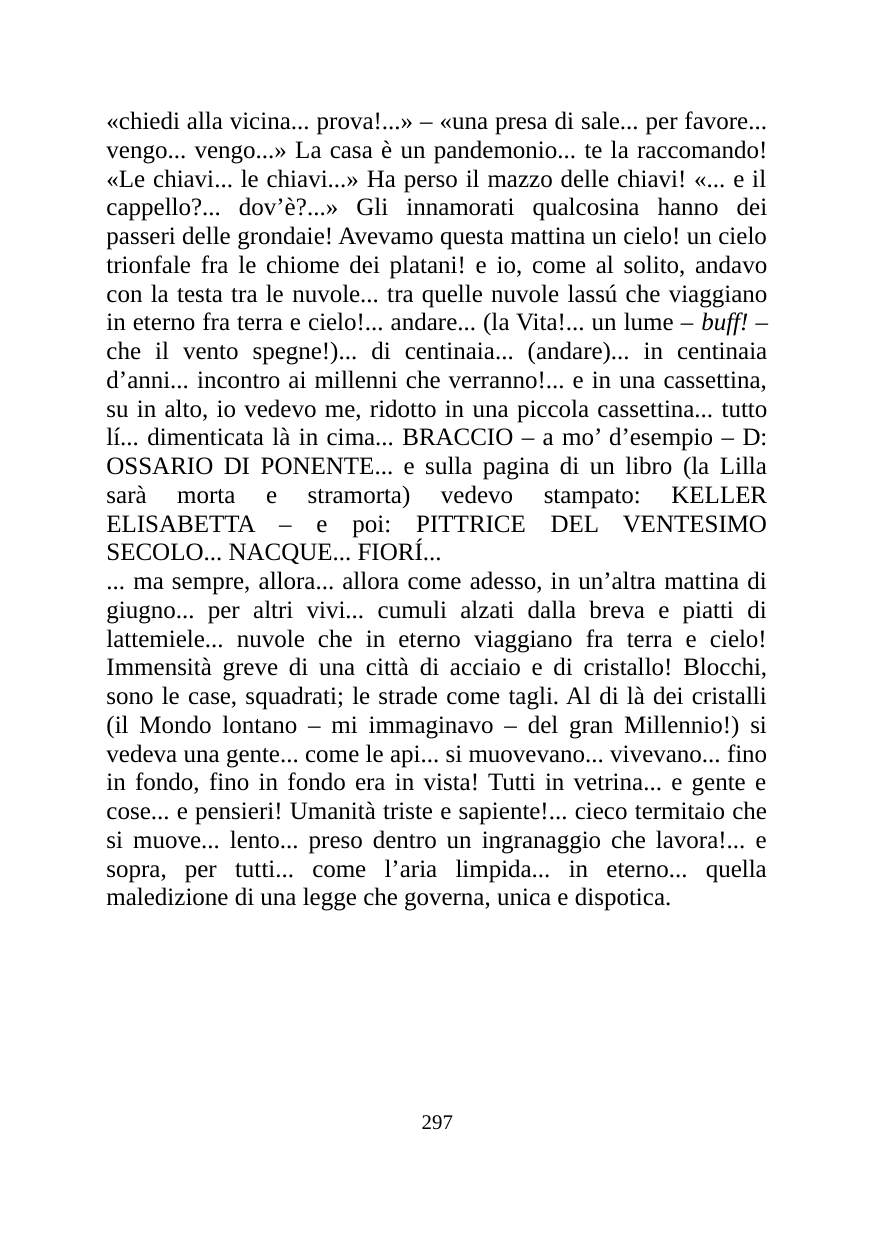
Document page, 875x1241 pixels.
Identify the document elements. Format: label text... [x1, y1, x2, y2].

text «chiedi alla vicina... prova!...» – «una presa di sale... per favore... vengo... vengo...» La casa è un pandemonio... te la raccomando! «Le chiavi... le chiavi...» Ha perso il mazzo delle chiavi! «... e il cappello?... dov’è?...» Gli innamorati qualcosina hanno dei passeri delle grondaie! Avevamo questa mattina un cielo! un cielo trionfale fra le chiome dei platani! e io, come al solito, andavo con la testa tra le nuvole... tra quelle nuvole lassú che viaggiano in eterno fra terra e cielo!... andare... (la Vita!... un lume – buff! – che il vento spegne!)... di centinaia... (andare)... in centinaia d’anni... incontro ai millenni che verranno!... e in una cassettina, su in alto, io vedevo me, ridotto in una piccola cassettina... tutto lí... dimenticata là in cima... BRACCIO – a mo’ d’esempio – D: OSSARIO DI PONENTE... e sulla pagina di un libro (la Lilla sarà morta e stramorta) vedevo stampato: KELLER ELISABETTA – e poi: PITTRICE DEL VENTESIMO SECOLO... NACQUE... FIORÍ... [106, 106, 768, 566]
text ... ma sempre, allora... allora come adesso, in un’altra mattina di giugno... per altri vivi... cumuli alzati dalla breva e piatti di lattemiele... nuvole che in eterno viaggiano fra terra e cielo! Immensità greve di una città di acciaio e di cristallo! Blocchi, sono le case, squadrati; le strade come tagli. Al di là dei cristalli (il Mondo lontano – mi immaginavo – del gran Millennio!) si vedeva una gente... come le api... si muovevano... vivevano... fino in fondo, fino in fondo era in vista! Tutti in vetrina... e gente e cose... e pensieri! Umanità triste e sapiente!... cieco termitaio che si muove... lento... preso dentro un ingranaggio che lavora!... e sopra, per tutti... come l’aria limpida... in eterno... quella maledizione di una legge che governa, unica e dispotica. [106, 566, 768, 911]
